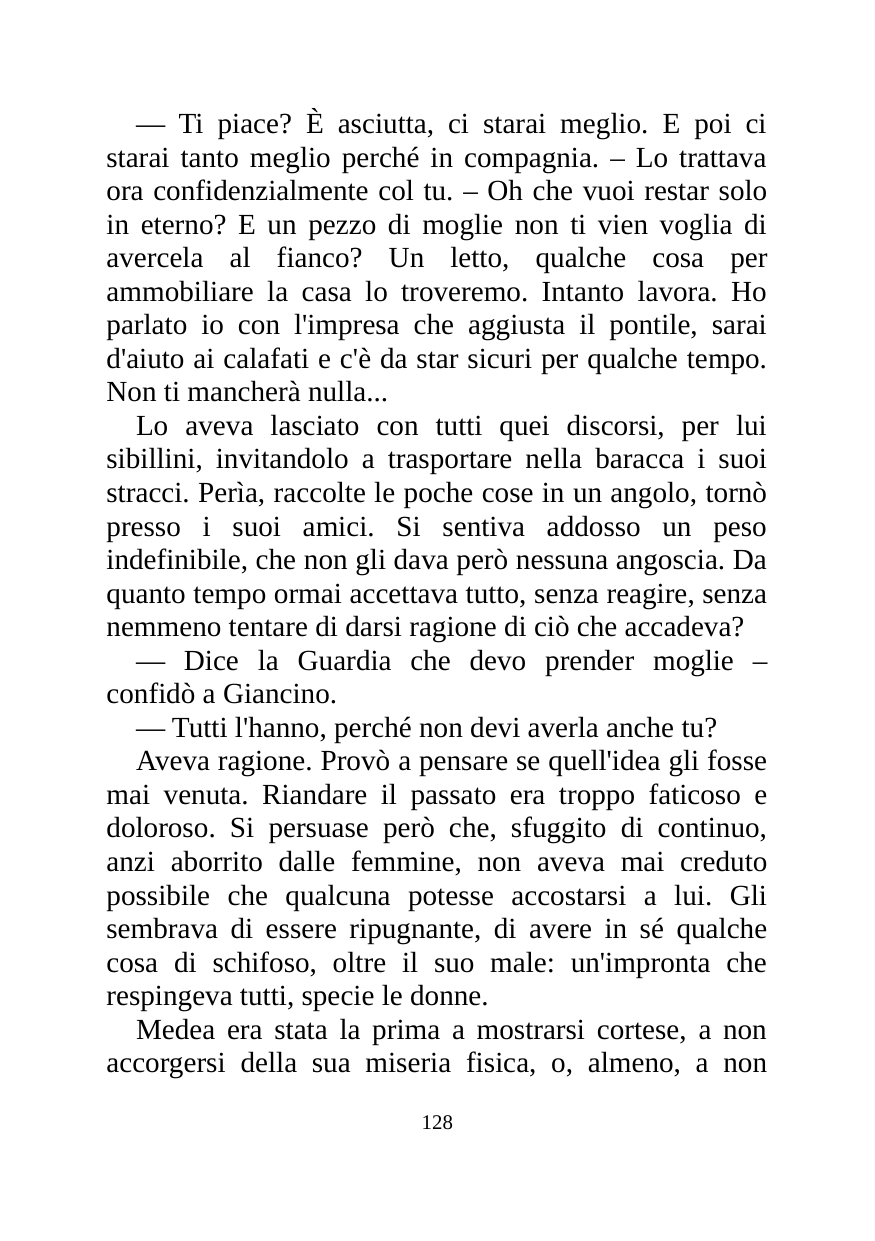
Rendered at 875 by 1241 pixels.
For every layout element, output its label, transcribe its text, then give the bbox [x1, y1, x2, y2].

text — Tutti l'hanno, perché non devi averla anche tu? [106, 710, 768, 743]
text Medea era stata la prima a mostrarsi cortese, a non accorgersi della sua miseria fisica, o, almeno, a non [106, 1012, 768, 1079]
text — Ti piace? È asciutta, ci starai meglio. E poi ci starai tanto meglio perché in compagnia. – Lo trattava ora confidenzialmente col tu. – Oh che vuoi restar solo in eterno? E un pezzo di moglie non ti vien voglia di avercela al fianco? Un letto, qualche cosa per ammobiliare la casa lo troveremo. Intanto lavora. Ho parlato io con l'impresa che aggiusta il pontile, sarai d'aiuto ai calafati e c'è da star sicuri per qualche tempo. Non ti mancherà nulla... [106, 106, 768, 408]
text Aveva ragione. Provò a pensare se quell'idea gli fosse mai venuta. Riandare il passato era troppo faticoso e doloroso. Si persuase però che, sfuggito di continuo, anzi aborrito dalle femmine, non aveva mai creduto possibile che qualcuna potesse accostarsi a lui. Gli sembrava di essere ripugnante, di avere in sé qualche cosa di schifoso, oltre il suo male: un'impronta che respingeva tutti, specie le donne. [106, 743, 768, 1012]
text Lo aveva lasciato con tutti quei discorsi, per lui sibillini, invitandolo a trasportare nella baracca i suoi stracci. Perìa, raccolte le poche cose in un angolo, tornò presso i suoi amici. Si sentiva addosso un peso indefinibile, che non gli dava però nessuna angoscia. Da quanto tempo ormai accettava tutto, senza reagire, senza nemmeno tentare di darsi ragione di ciò che accadeva? [106, 408, 768, 643]
text — Dice la Guardia che devo prender moglie – confidò a Giancino. [106, 643, 768, 710]
